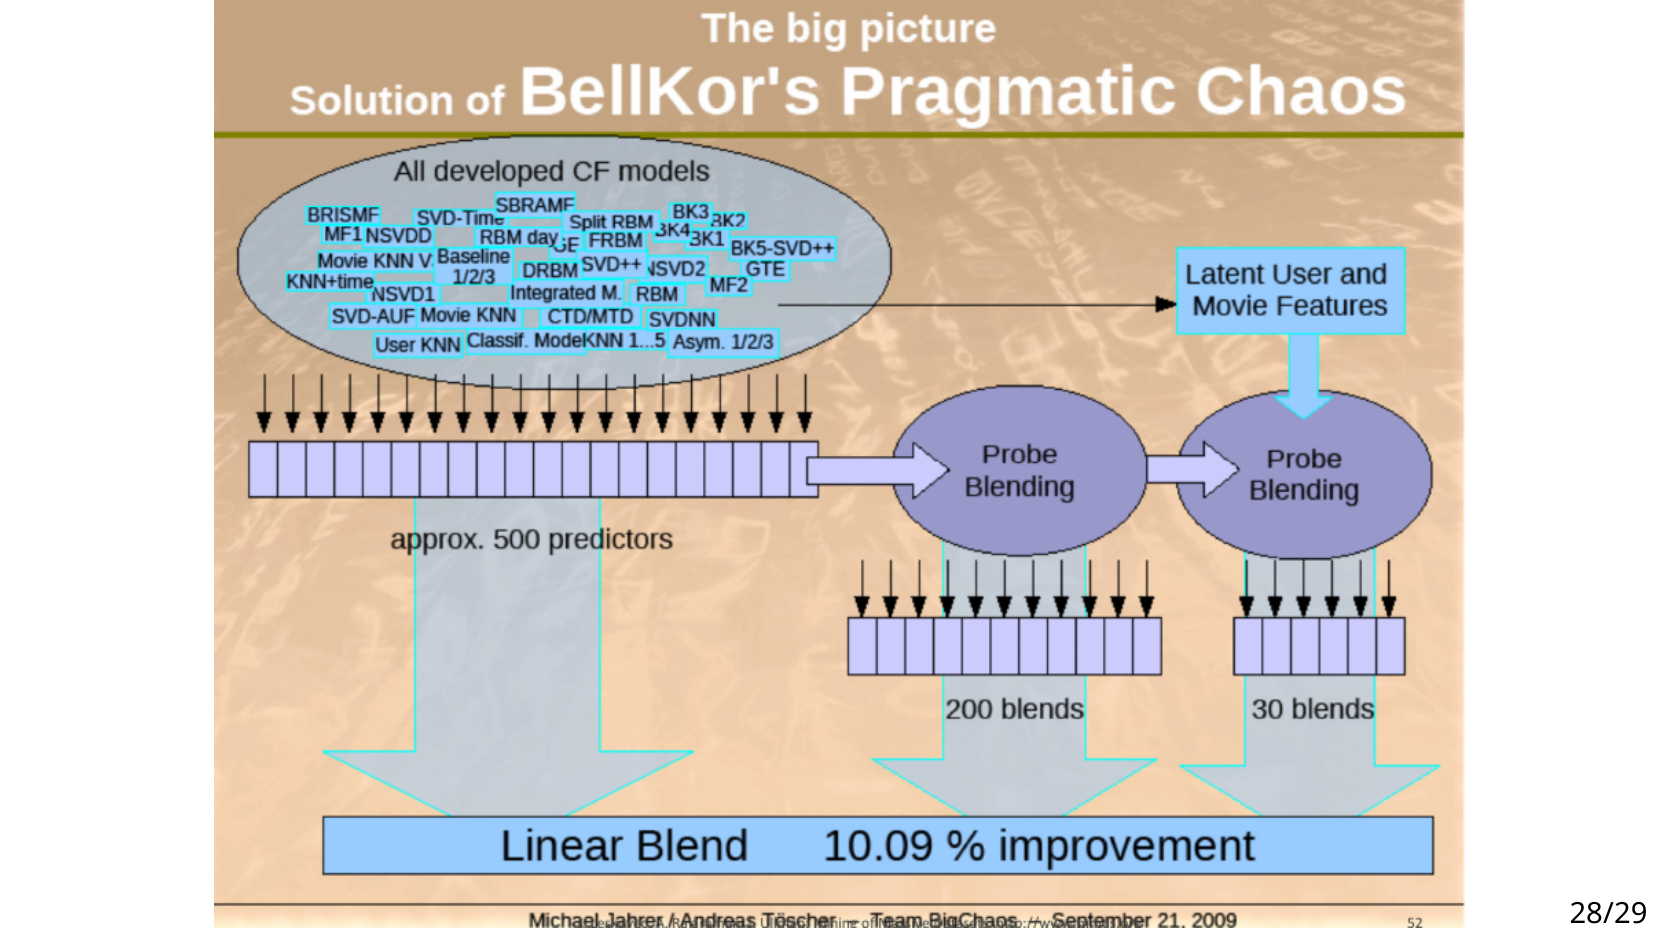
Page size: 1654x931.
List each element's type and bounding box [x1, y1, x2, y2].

picture [214, 0, 1465, 928]
